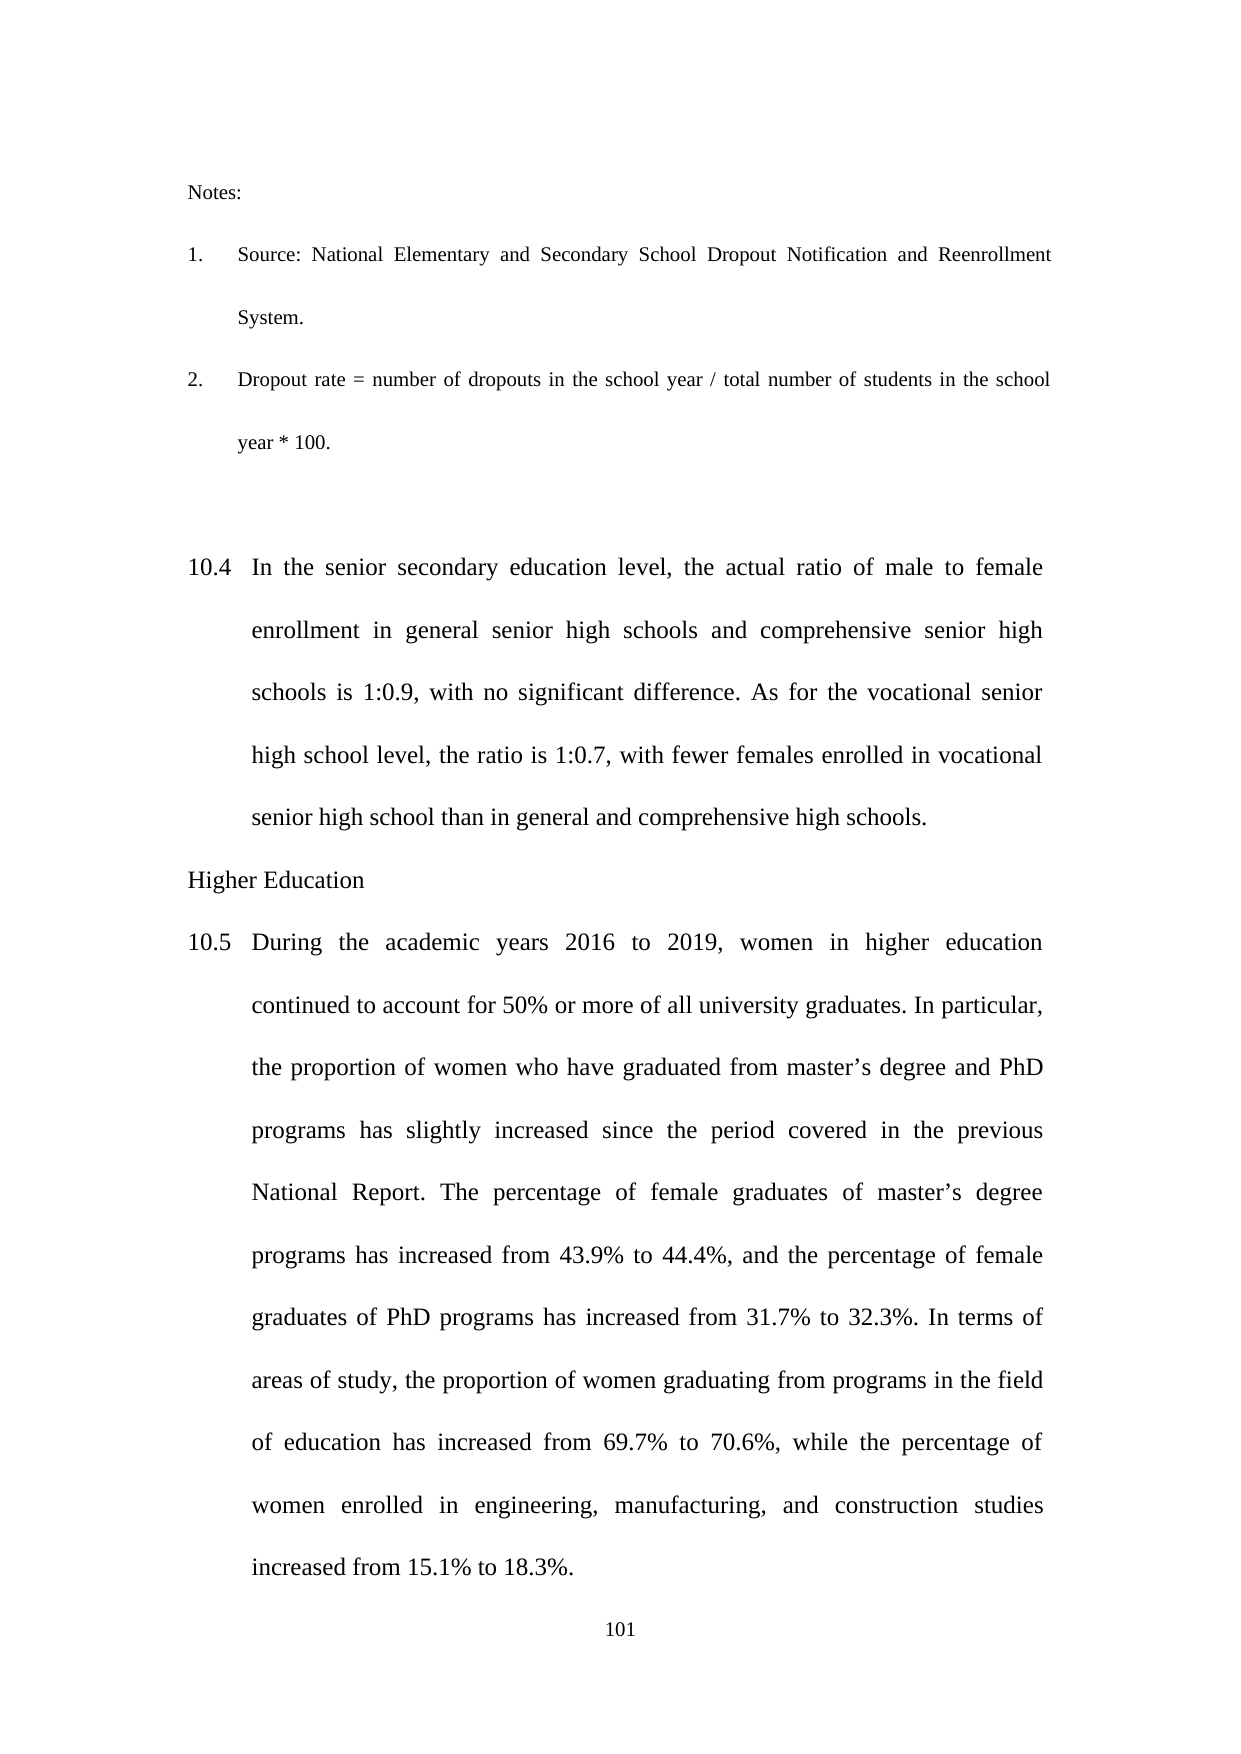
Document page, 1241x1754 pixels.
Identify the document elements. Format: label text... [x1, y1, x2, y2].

list Dropout rate = number of dropouts in the school year / total number of students in the school year * 100. [187, 337, 1053, 462]
text Higher Education [187, 837, 1044, 900]
list Source: National Elementary and Secondary School Dropout Notification and Reenrollment System. [187, 212, 1053, 337]
list During the academic years 2016 to 2019, women in higher education continued to account for 50% or more of all university graduates. In particular, the proportion of women who have graduated from master’s degree and PhD programs has slightly increased since the period covered in the previous National Report. The percentage of female graduates of master’s degree programs has increased from 43.9% to 44.4%, and the percentage of female graduates of PhD programs has increased from 31.7% to 32.3%. In terms of areas of study, the proportion of women graduating from programs in the field of education has increased from 69.7% to 70.6%, while the percentage of women enrolled in engineering, manufacturing, and construction studies increased from 15.1% to 18.3%. [187, 900, 1044, 1587]
list In the senior secondary education level, the actual ratio of male to female enrollment in general senior high schools and comprehensive senior high schools is 1:0.9, with no significant difference. As for the vocational senior high school level, the ratio is 1:0.7, with fewer females enrolled in vocational senior high school than in general and comprehensive high schools. [187, 525, 1044, 837]
text Notes: [187, 150, 1053, 212]
